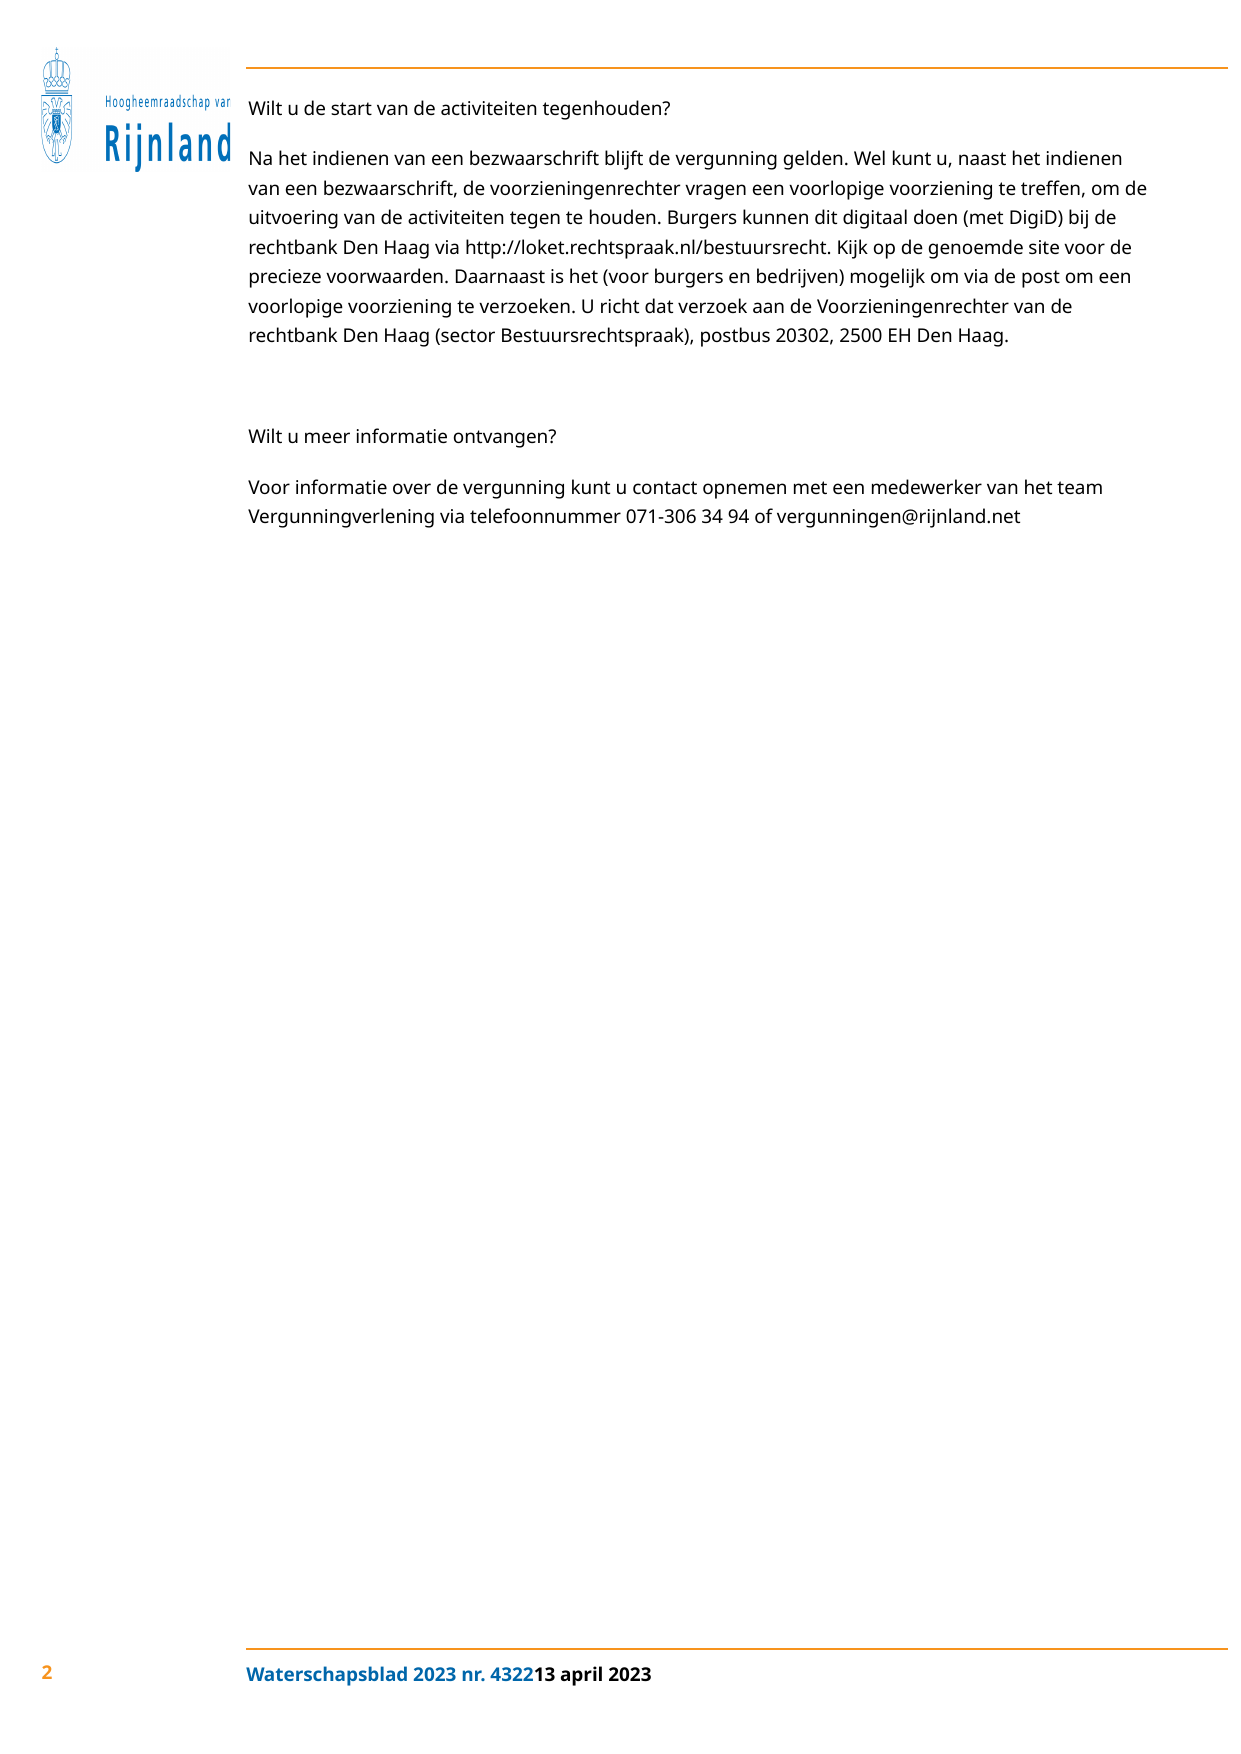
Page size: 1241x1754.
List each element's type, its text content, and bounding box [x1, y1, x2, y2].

text Na het indienen van een bezwaarschrift blijft de vergunning gelden. Wel kunt u, naast het indienen van een bezwaarschrift, de voorzieningenrechter vragen een voorlopige voorziening te treffen, om de uitvoering van de activiteiten tegen te houden. Burgers kunnen dit digitaal doen (met DigiD) bij de rechtbank Den Haag via http://loket.rechtspraak.nl/bestuursrecht. Kijk op de genoemde site voor de precieze voorwaarden. Daarnaast is het (voor burgers en bedrijven) mogelijk om via de post om een voorlopige voorziening te verzoeken. U richt dat verzoek aan de Voorzieningenrechter van de rechtbank Den Haag (sector Bestuursrechtspraak), postbus 20302, 2500 EH Den Haag. [248, 145, 1152, 348]
text Voor informatie over de vergunning kunt u contact opnemen met een medewerker van het team Vergunningverlening via telefoonnummer 071-306 34 94 of vergunningen@rijnland.net [248, 474, 1152, 529]
text Wilt u meer informatie ontvangen? [248, 423, 1152, 449]
picture [41, 47, 231, 172]
text Wilt u de start van de activiteiten tegenhouden? [248, 95, 1152, 121]
